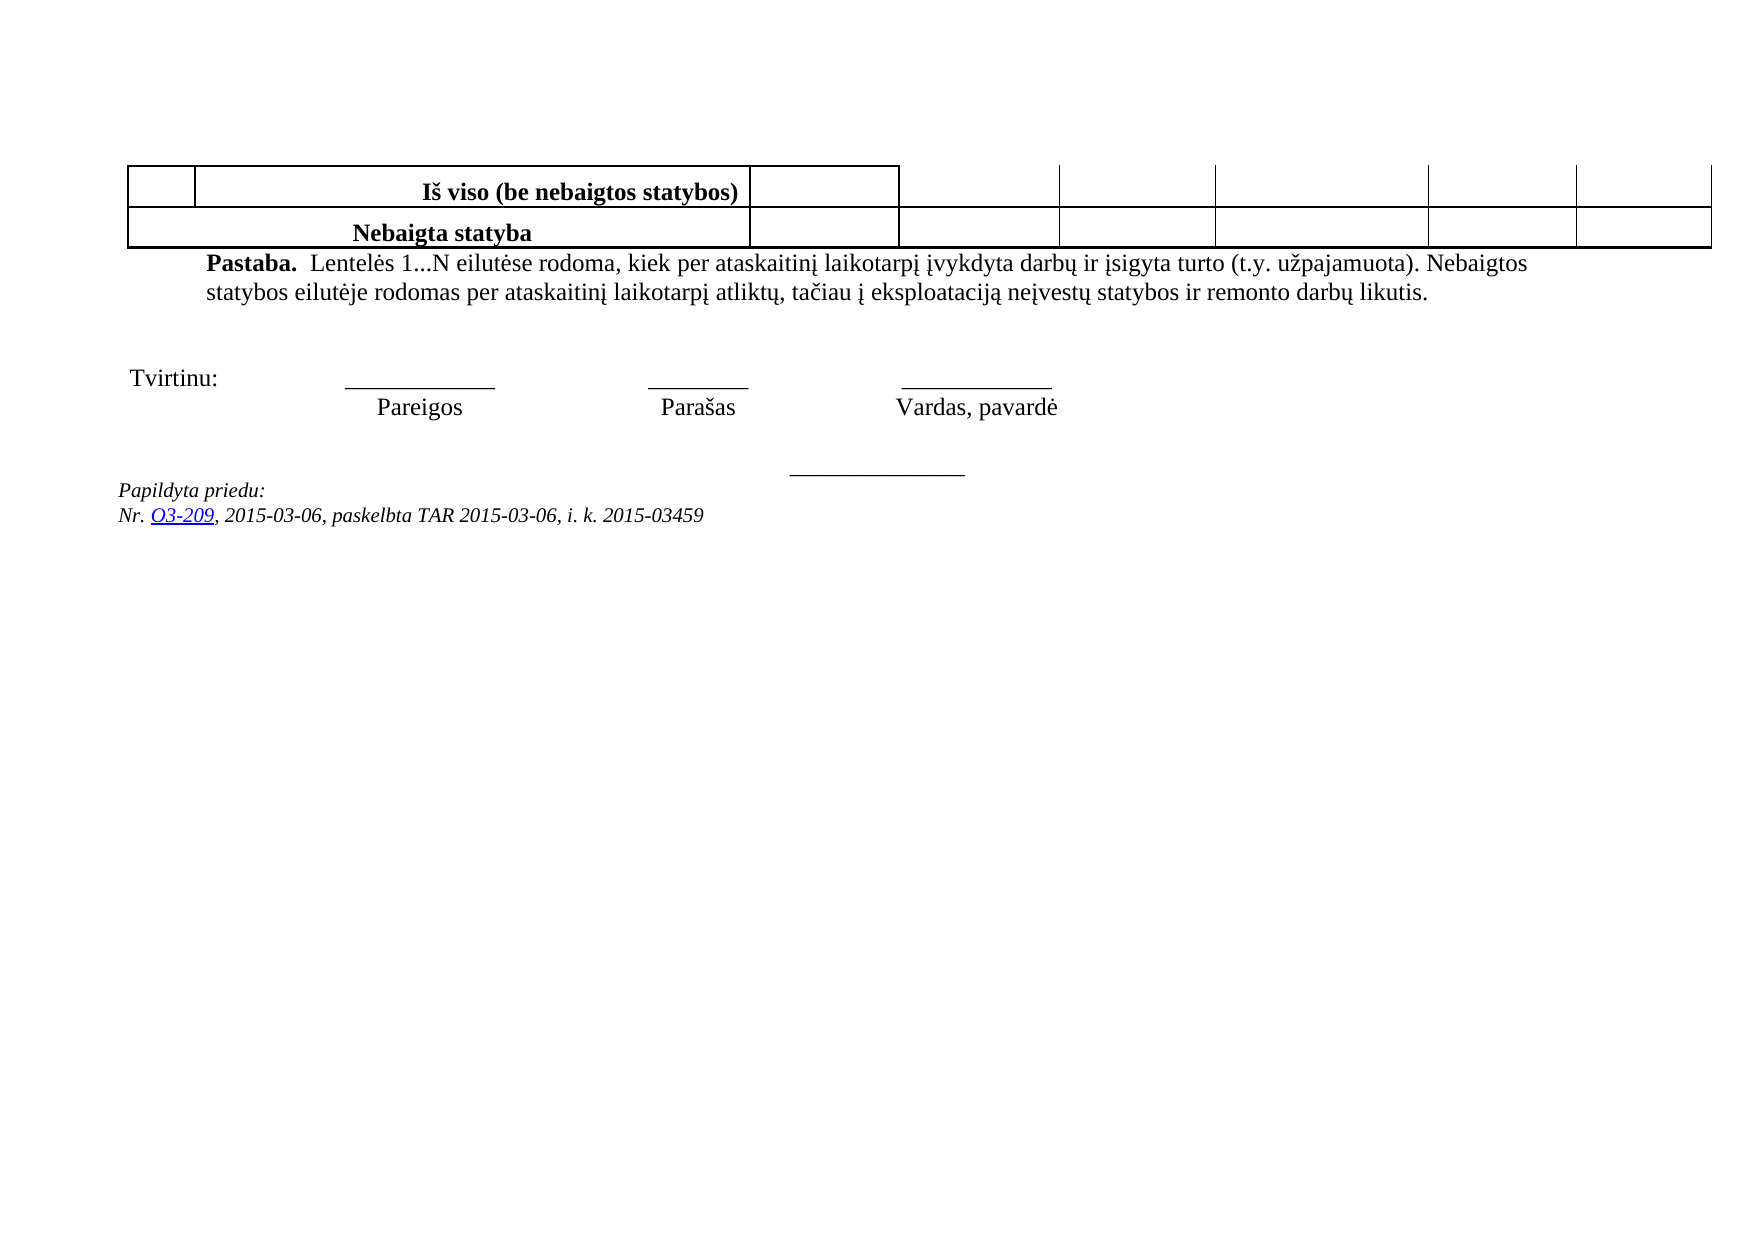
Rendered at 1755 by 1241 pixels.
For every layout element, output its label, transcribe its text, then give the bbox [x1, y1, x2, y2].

table_cell [1429, 208, 1576, 246]
table_cell Iš viso (be nebaigtos statybos) [196, 167, 749, 206]
table_cell [1060, 208, 1215, 246]
table_cell [1577, 165, 1711, 206]
table_header ____________ Pareigos [274, 364, 565, 421]
table_header ________ Parašas [565, 364, 831, 421]
table_cell [1216, 208, 1428, 246]
table_cell [900, 165, 1059, 206]
table_cell [751, 167, 898, 206]
table_cell [900, 208, 1059, 246]
table_cell [128, 249, 195, 306]
text Nr. O3-209, 2015-03-06, paskelbta TAR 2015-03-06, i. k. 2015-03459 [118, 502, 1636, 527]
text ______________ [118, 450, 1636, 478]
table_cell [129, 167, 194, 206]
table_cell [1576, 249, 1712, 306]
table_header ____________ Vardas, pavardė [831, 364, 1122, 421]
text Papildyta priedu: [118, 478, 1636, 502]
table_header Tvirtinu: [118, 364, 274, 421]
table_cell [1577, 208, 1711, 246]
table_cell Pastaba. Lentelės 1...N eilutėse rodoma, kiek per ataskaitinį laikotarpį įvykdyta darbų ir įsigyta turto (t.y. užpajamuota). Nebaigtos statybos eilutėje rodomas per ataskaitinį laikotarpį atliktų, tačiau į eksploataciją neįvestų statybos ir remonto darbų likutis. [195, 249, 1576, 306]
table_cell Nebaigta statyba [129, 208, 749, 246]
table_cell [751, 208, 898, 246]
table_cell [1216, 165, 1428, 206]
table_cell [1060, 165, 1215, 206]
table_cell [1429, 165, 1576, 206]
